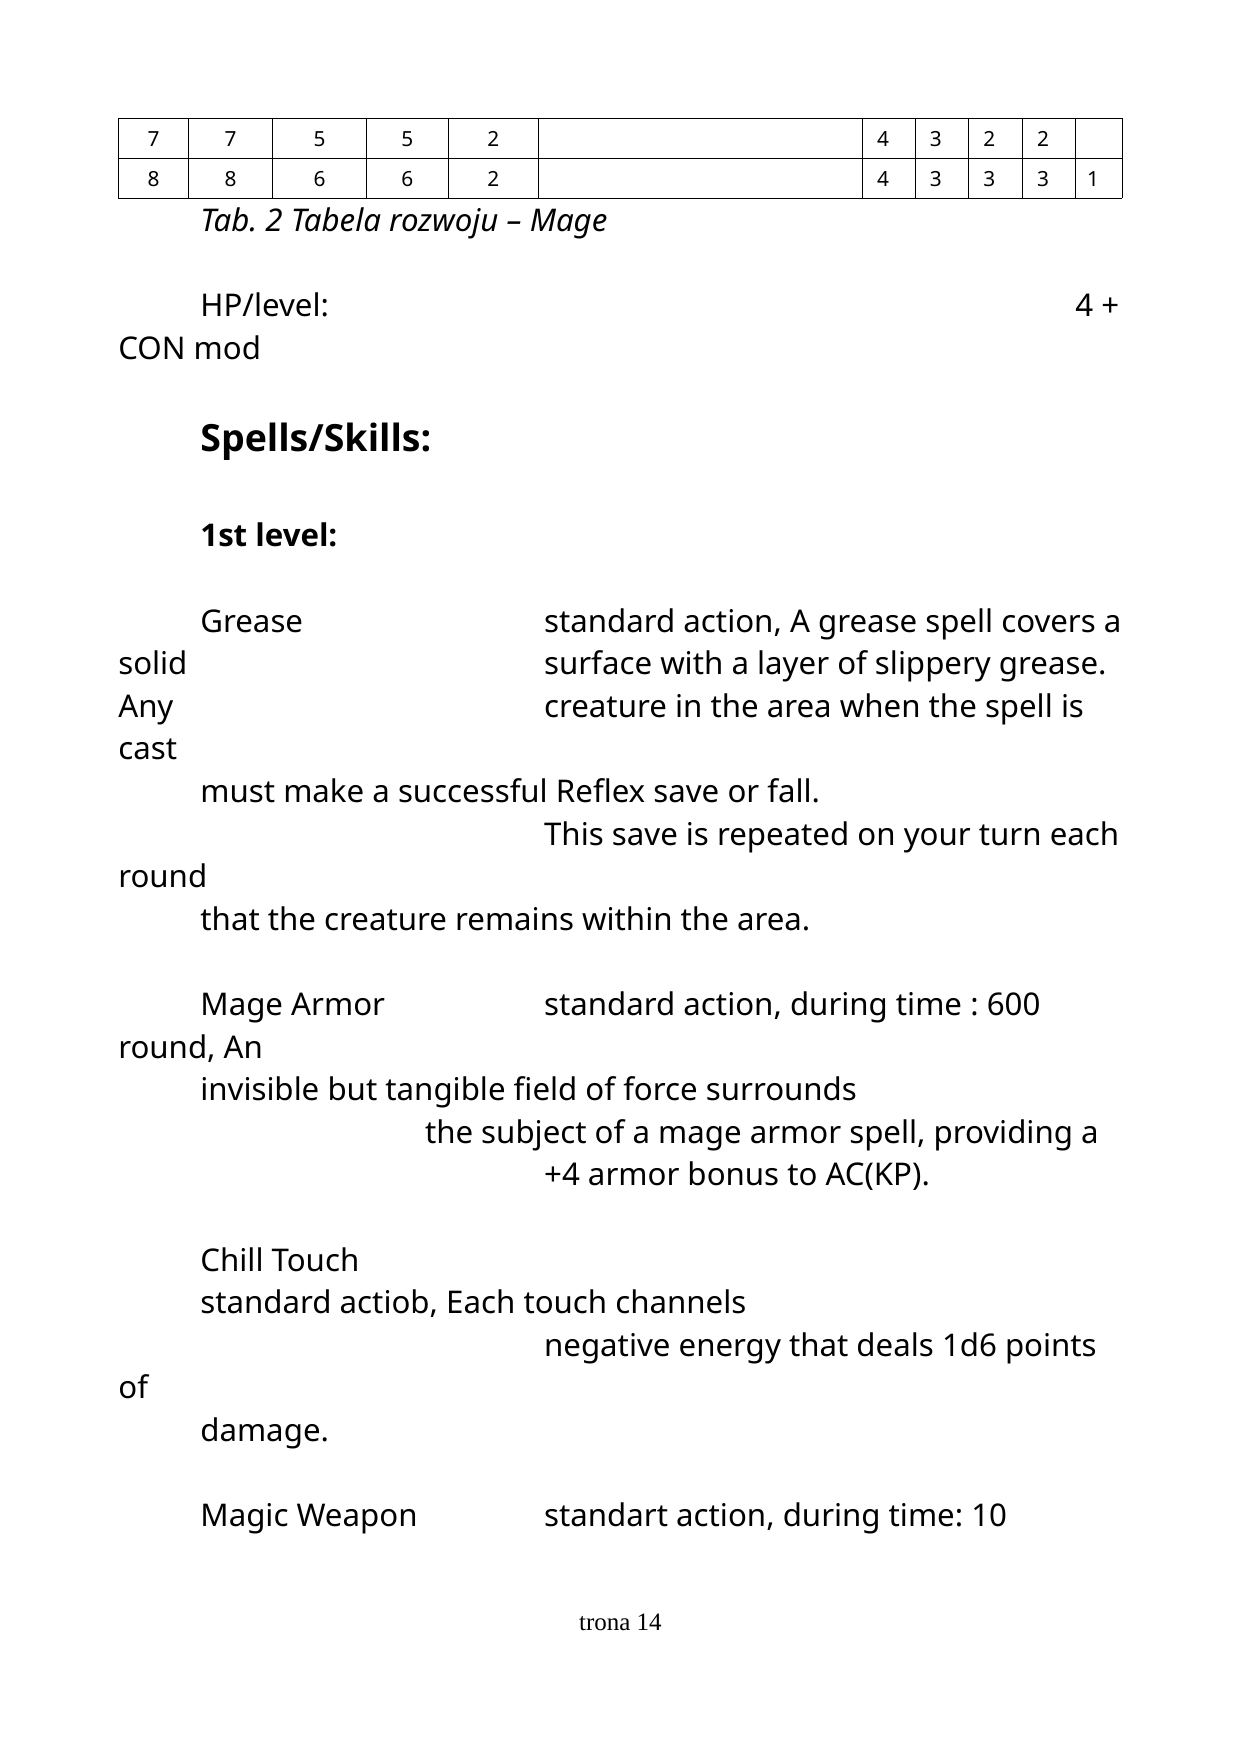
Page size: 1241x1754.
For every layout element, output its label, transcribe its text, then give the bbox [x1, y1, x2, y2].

text Mage Armor standard action, during time : 600 round, An invisible but tangible field of force surrounds the subject of a mage armor spell, providing a +4 armor bonus to AC(KP). [118, 982, 1122, 1195]
table_cell 1 [1076, 159, 1122, 198]
table_cell [539, 119, 862, 158]
table_cell 2 [449, 159, 538, 198]
table_cell 7 [119, 119, 188, 158]
table_cell 3 [916, 159, 968, 198]
text Tab. 2 Tabela rozwoju – Mage [118, 199, 1122, 241]
table_cell 3 [916, 119, 968, 158]
table_cell 5 [367, 119, 448, 158]
table_cell [539, 159, 862, 198]
text Spells/Skills: [118, 411, 1122, 462]
table_cell 3 [1023, 159, 1075, 198]
table_cell 2 [449, 119, 538, 158]
table_cell [1076, 119, 1122, 158]
text Chill Touch standard actiob, Each touch channels negative energy that deals 1d6 points of damage. Magic Weapon standart action, during time: 10 [118, 1238, 1122, 1536]
table_cell 6 [367, 159, 448, 198]
text HP/level: 4 + CON mod [118, 283, 1122, 369]
table_cell 6 [273, 159, 366, 198]
table_cell 5 [273, 119, 366, 158]
text 1st level: [118, 513, 1122, 556]
table_cell 8 [119, 159, 188, 198]
table_cell 4 [863, 159, 915, 198]
table_cell 3 [969, 159, 1022, 198]
table_cell 4 [863, 119, 915, 158]
text Grease standard action, A grease spell covers a solid surface with a layer of slippery grease. Any creature in the area when the spell is cast must make a successful Reflex save or fall. This save is repeated on your turn each round that the creature remains within the area. [118, 598, 1122, 939]
table_cell 7 [189, 119, 272, 158]
table_cell 2 [969, 119, 1022, 158]
table_cell 8 [189, 159, 272, 198]
table_cell 2 [1023, 119, 1075, 158]
